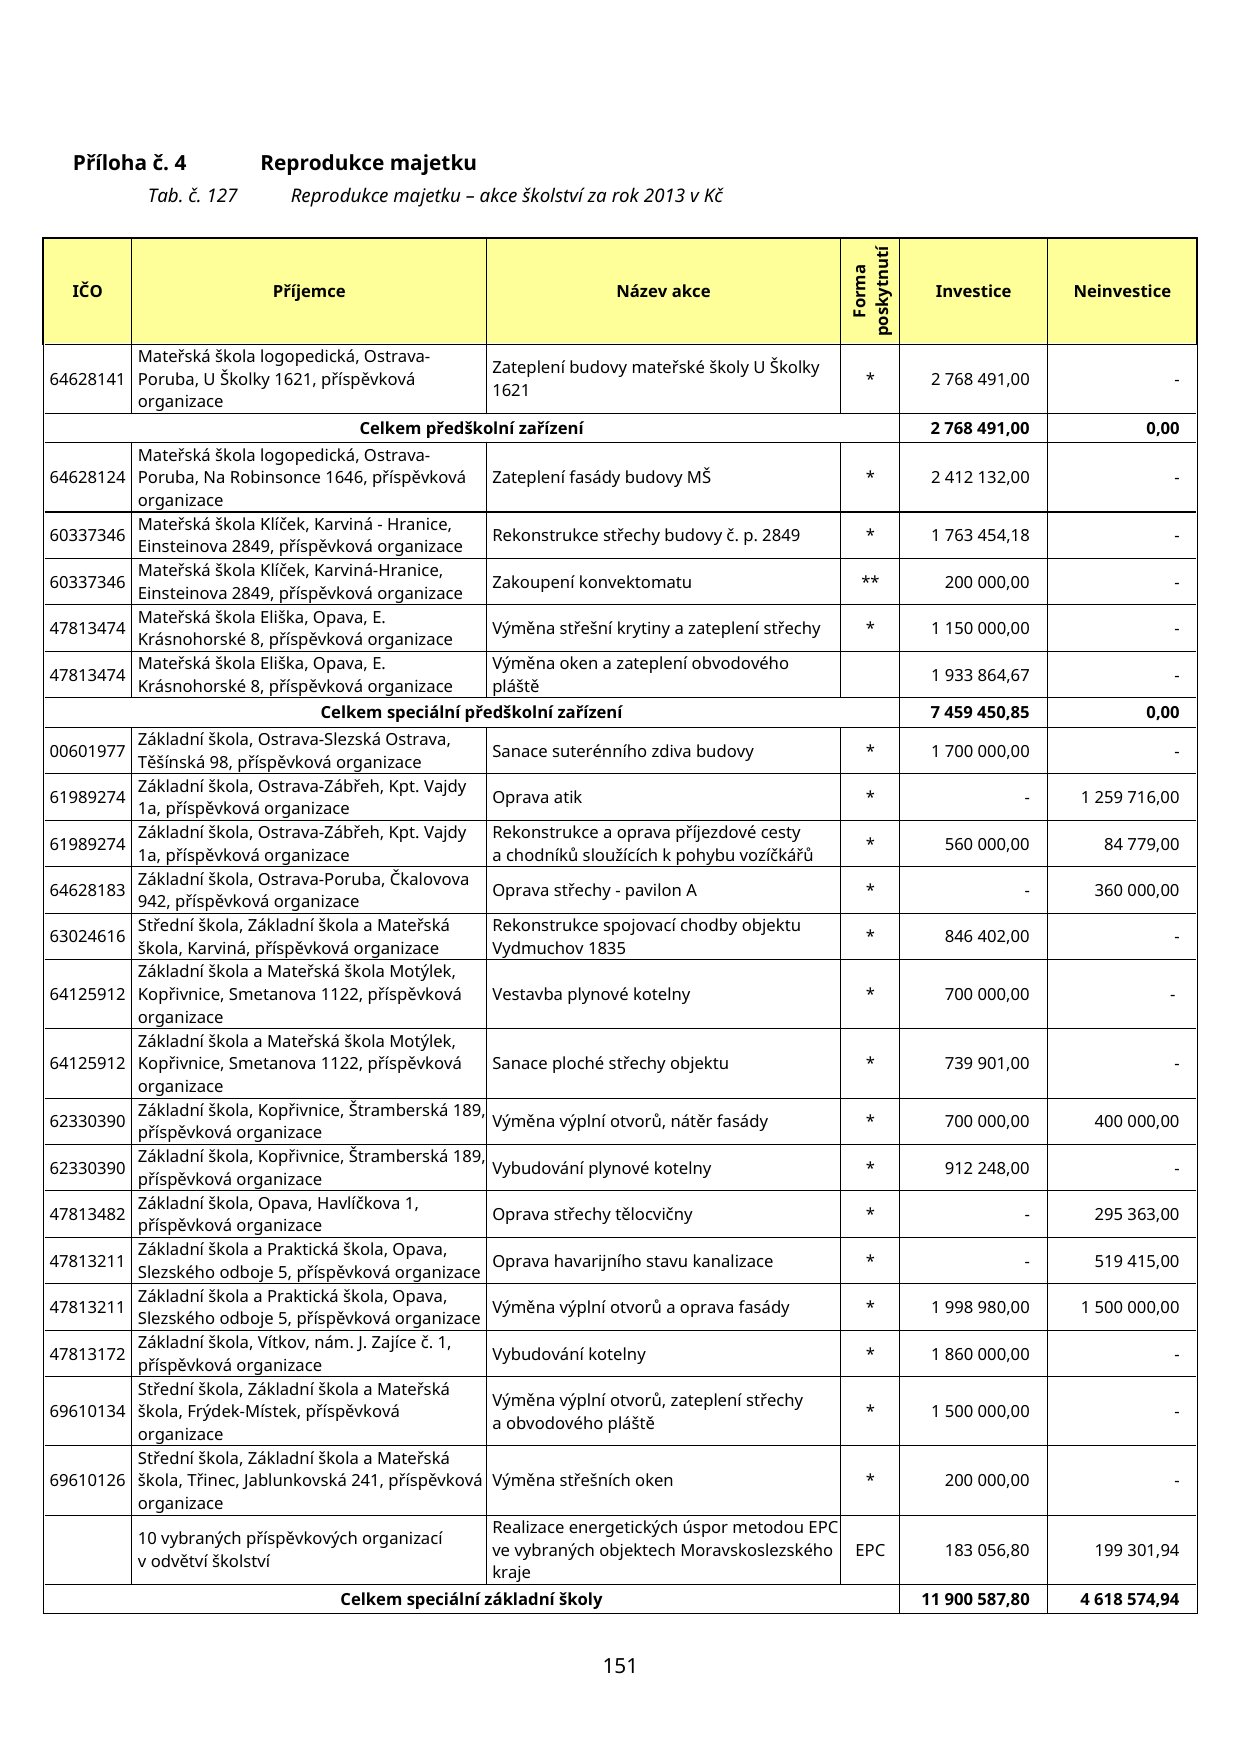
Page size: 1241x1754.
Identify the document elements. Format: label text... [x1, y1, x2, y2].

table_cell * [841, 605, 899, 651]
table_cell Základní škola, Ostrava-Zábřeh, Kpt. Vajdy 1a, příspěvková organizace [132, 821, 486, 866]
table_cell - [1048, 442, 1197, 511]
table_cell - [1048, 651, 1197, 697]
table_cell - [1048, 1144, 1197, 1190]
table_cell * [841, 1238, 899, 1283]
table_cell Základní škola a Mateřská škola Motýlek, Kopřivnice, Smetanova 1122, příspěvková organizace [132, 960, 486, 1028]
table_cell 739 901,00 [900, 1029, 1047, 1097]
table_cell 2 768 491,00 [900, 345, 1047, 413]
table_cell 47813172 [44, 1331, 131, 1376]
table_cell * [841, 1331, 899, 1376]
table_cell 47813211 [44, 1284, 131, 1330]
table_cell - [1048, 1028, 1197, 1097]
table_cell 11 900 587,80 [900, 1585, 1047, 1613]
table_cell 47813482 [44, 1191, 131, 1237]
table_cell 1 998 980,00 [900, 1284, 1047, 1330]
table_cell Celkem speciální předškolní zařízení [44, 698, 899, 727]
table_cell 69610126 [44, 1446, 131, 1514]
table_cell Sanace suterénního zdiva budovy [487, 728, 840, 773]
table_cell Sanace ploché střechy objektu [487, 1029, 840, 1097]
table_cell - [900, 774, 1047, 820]
table_cell 519 415,00 [1048, 1237, 1197, 1283]
table_cell Základní škola a Mateřská škola Motýlek, Kopřivnice, Smetanova 1122, příspěvková organizace [132, 1029, 486, 1097]
table_cell Mateřská škola Klíček, Karviná-Hranice, Einsteinova 2849, příspěvková organizace [132, 559, 486, 604]
table_header Název akce [487, 239, 840, 343]
table_cell Mateřská škola Klíček, Karviná - Hranice, Einsteinova 2849, příspěvková organizace [132, 513, 486, 558]
table_cell 2 768 491,00 [900, 414, 1047, 442]
table_cell * [841, 821, 899, 866]
table_cell * [841, 728, 899, 773]
table_cell Základní škola, Opava, Havlíčkova 1, příspěvková organizace [132, 1191, 486, 1237]
table_cell 1 933 864,67 [900, 652, 1047, 697]
table_cell - [900, 1191, 1047, 1237]
list Reprodukce majetku – akce školství za rok 2013 v Kč [148, 182, 1092, 208]
table_cell Základní škola, Vítkov, nám. J. Zajíce č. 1, příspěvková organizace [132, 1331, 486, 1376]
table_cell Oprava havarijního stavu kanalizace [487, 1238, 840, 1283]
table_cell * [841, 345, 899, 413]
table_cell Oprava atik [487, 774, 840, 820]
table_cell Celkem speciální základní školy [44, 1585, 899, 1613]
table_cell Oprava střechy tělocvičny [487, 1191, 840, 1237]
table_cell 400 000,00 [1048, 1098, 1197, 1144]
table_cell 1 150 000,00 [900, 605, 1047, 651]
table_cell Střední škola, Základní škola a Mateřská škola, Frýdek-Místek, příspěvková organizace [132, 1377, 486, 1445]
table_cell 295 363,00 [1048, 1190, 1197, 1237]
table_cell - [900, 867, 1047, 913]
table_cell * [841, 1145, 899, 1190]
table_cell * [841, 774, 899, 820]
table_cell 47813474 [44, 605, 131, 651]
table_cell Mateřská škola Eliška, Opava, E. Krásnohorské 8, příspěvková organizace [132, 605, 486, 651]
table_cell * [841, 914, 899, 959]
table_cell 1 500 000,00 [1048, 1283, 1197, 1330]
table_cell 84 779,00 [1048, 820, 1197, 866]
table_header Investice [900, 239, 1047, 343]
table_cell Základní škola, Kopřivnice, Štramberská 189, příspěvková organizace [132, 1099, 486, 1144]
table_cell * [841, 1099, 899, 1144]
table_cell * [841, 1029, 899, 1097]
table_cell Mateřská škola Eliška, Opava, E. Krásnohorské 8, příspěvková organizace [132, 652, 486, 697]
table_cell * [841, 960, 899, 1028]
table_cell * [841, 1284, 899, 1330]
table_cell * [841, 1191, 899, 1237]
table_cell 200 000,00 [900, 1446, 1047, 1514]
table_cell Rekonstrukce spojovací chodby objektu Vydmuchov 1835 [487, 914, 840, 959]
table_cell 63024616 [44, 914, 131, 959]
table_cell Celkem předškolní zařízení [44, 414, 899, 442]
table_cell Střední škola, Základní škola a Mateřská škola, Karviná, příspěvková organizace [132, 914, 486, 959]
table_cell Výměna střešních oken [487, 1446, 840, 1514]
table_cell Vestavba plynové kotelny [487, 960, 840, 1028]
table_cell Základní škola, Ostrava-Zábřeh, Kpt. Vajdy 1a, příspěvková organizace [132, 774, 486, 820]
table_cell 62330390 [44, 1145, 131, 1190]
table_cell * [841, 1446, 899, 1514]
table_cell Realizace energetických úspor metodou EPC ve vybraných objektech Moravskoslezského kraje [487, 1516, 840, 1584]
table_cell 60337346 [44, 559, 131, 604]
table_cell 47813474 [44, 652, 131, 697]
table_cell - [1048, 511, 1197, 558]
table_cell Výměna výplní otvorů, zateplení střechy a obvodového pláště [487, 1377, 840, 1445]
table_cell EPC [841, 1516, 899, 1584]
table_cell 1 700 000,00 [900, 728, 1047, 773]
table_cell 60337346 [44, 512, 131, 558]
table_cell 2 412 132,00 [900, 443, 1047, 511]
table_cell 62330390 [44, 1099, 131, 1144]
table_cell Základní škola a Praktická škola, Opava, Slezského odboje 5, příspěvková organizace [132, 1284, 486, 1330]
table_cell 1 860 000,00 [900, 1331, 1047, 1376]
table_cell 10 vybraných příspěvkových organizací v odvětví školství [132, 1516, 486, 1584]
table_cell Vybudování kotelny [487, 1331, 840, 1376]
table_header Neinvestice [1048, 239, 1196, 343]
table_cell Zateplení fasády budovy MŠ [487, 443, 840, 511]
table_cell 47813211 [44, 1238, 131, 1283]
table_cell 199 301,94 [1048, 1515, 1197, 1584]
table_cell Rekonstrukce střechy budovy č. p. 2849 [487, 513, 840, 558]
table_cell 183 056,80 [900, 1516, 1047, 1584]
table_cell Mateřská škola logopedická, Ostrava-Poruba, U Školky 1621, příspěvková organizace [132, 345, 486, 413]
table_cell 200 000,00 [900, 559, 1047, 604]
table_cell Mateřská škola logopedická, Ostrava-Poruba, Na Robinsonce 1646, příspěvková organizace [132, 443, 486, 511]
table_cell 912 248,00 [900, 1145, 1047, 1190]
table_cell 64125912 [44, 1029, 131, 1097]
table_cell 64125912 [44, 960, 131, 1028]
table_cell 64628124 [44, 443, 131, 511]
table_cell 4 618 574,94 [1048, 1584, 1197, 1613]
table_cell - [1048, 1445, 1197, 1514]
table_cell Výměna výplní otvorů, nátěr fasády [487, 1099, 840, 1144]
table_cell Základní škola, Kopřivnice, Štramberská 189, příspěvková organizace [132, 1145, 486, 1190]
table_cell 360 000,00 [1048, 866, 1197, 913]
table_cell - [1048, 913, 1197, 959]
table_cell 64628141 [44, 345, 131, 413]
table_cell 846 402,00 [900, 914, 1047, 959]
table_cell - [1048, 345, 1197, 413]
table_cell 64628183 [44, 867, 131, 913]
table_cell 61989274 [44, 774, 131, 820]
table_cell [44, 1516, 131, 1584]
table_header IČO [44, 239, 131, 343]
table_cell 0,00 [1048, 697, 1197, 727]
table_cell Výměna střešní krytiny a zateplení střechy [487, 605, 840, 651]
table_cell 61989274 [44, 821, 131, 866]
table_cell 1 500 000,00 [900, 1377, 1047, 1445]
table_cell - [1048, 727, 1197, 773]
table_cell Výměna výplní otvorů a oprava fasády [487, 1284, 840, 1330]
table_cell 0,00 [1048, 413, 1197, 442]
table_cell ** [841, 559, 899, 604]
table_cell - [1048, 558, 1197, 604]
table_cell Střední škola, Základní škola a Mateřská škola, Třinec, Jablunkovská 241, příspěvková organizace [132, 1446, 486, 1514]
table_cell - [1048, 1376, 1197, 1445]
table_cell * [841, 1377, 899, 1445]
table_cell 1 259 716,00 [1048, 773, 1197, 820]
table_cell Oprava střechy - pavilon A [487, 867, 840, 913]
table_cell 560 000,00 [900, 821, 1047, 866]
table_cell * [841, 443, 899, 511]
list Reprodukce majetku [73, 148, 1092, 176]
table_cell Základní škola, Ostrava-Slezská Ostrava, Těšínská 98, příspěvková organizace [132, 728, 486, 773]
table_cell * [841, 867, 899, 913]
table_cell Základní škola a Praktická škola, Opava, Slezského odboje 5, příspěvková organizace [132, 1238, 486, 1283]
table_cell Rekonstrukce a oprava příjezdové cesty a chodníků sloužících k pohybu vozíčkářů [487, 821, 840, 866]
table_cell - [1048, 959, 1197, 1028]
table_cell Zakoupení konvektomatu [487, 559, 840, 604]
table_cell 00601977 [44, 728, 131, 773]
table_cell - [1048, 604, 1197, 651]
table_cell - [1048, 1330, 1197, 1376]
table_cell - [900, 1238, 1047, 1283]
table_header Forma poskytnutí [841, 239, 899, 343]
table_header Příjemce [132, 239, 486, 343]
table_cell 1 763 454,18 [900, 513, 1047, 558]
table_cell 69610134 [44, 1377, 131, 1445]
table_cell 7 459 450,85 [900, 698, 1047, 727]
table_cell * [841, 513, 899, 558]
table_cell Vybudování plynové kotelny [487, 1145, 840, 1190]
table_cell Základní škola, Ostrava-Poruba, Čkalovova 942, příspěvková organizace [132, 867, 486, 913]
table_cell 700 000,00 [900, 960, 1047, 1028]
table_cell 700 000,00 [900, 1099, 1047, 1144]
table_cell Výměna oken a zateplení obvodového pláště [487, 652, 840, 697]
table_cell Zateplení budovy mateřské školy U Školky 1621 [487, 345, 840, 413]
table_cell [841, 652, 899, 697]
